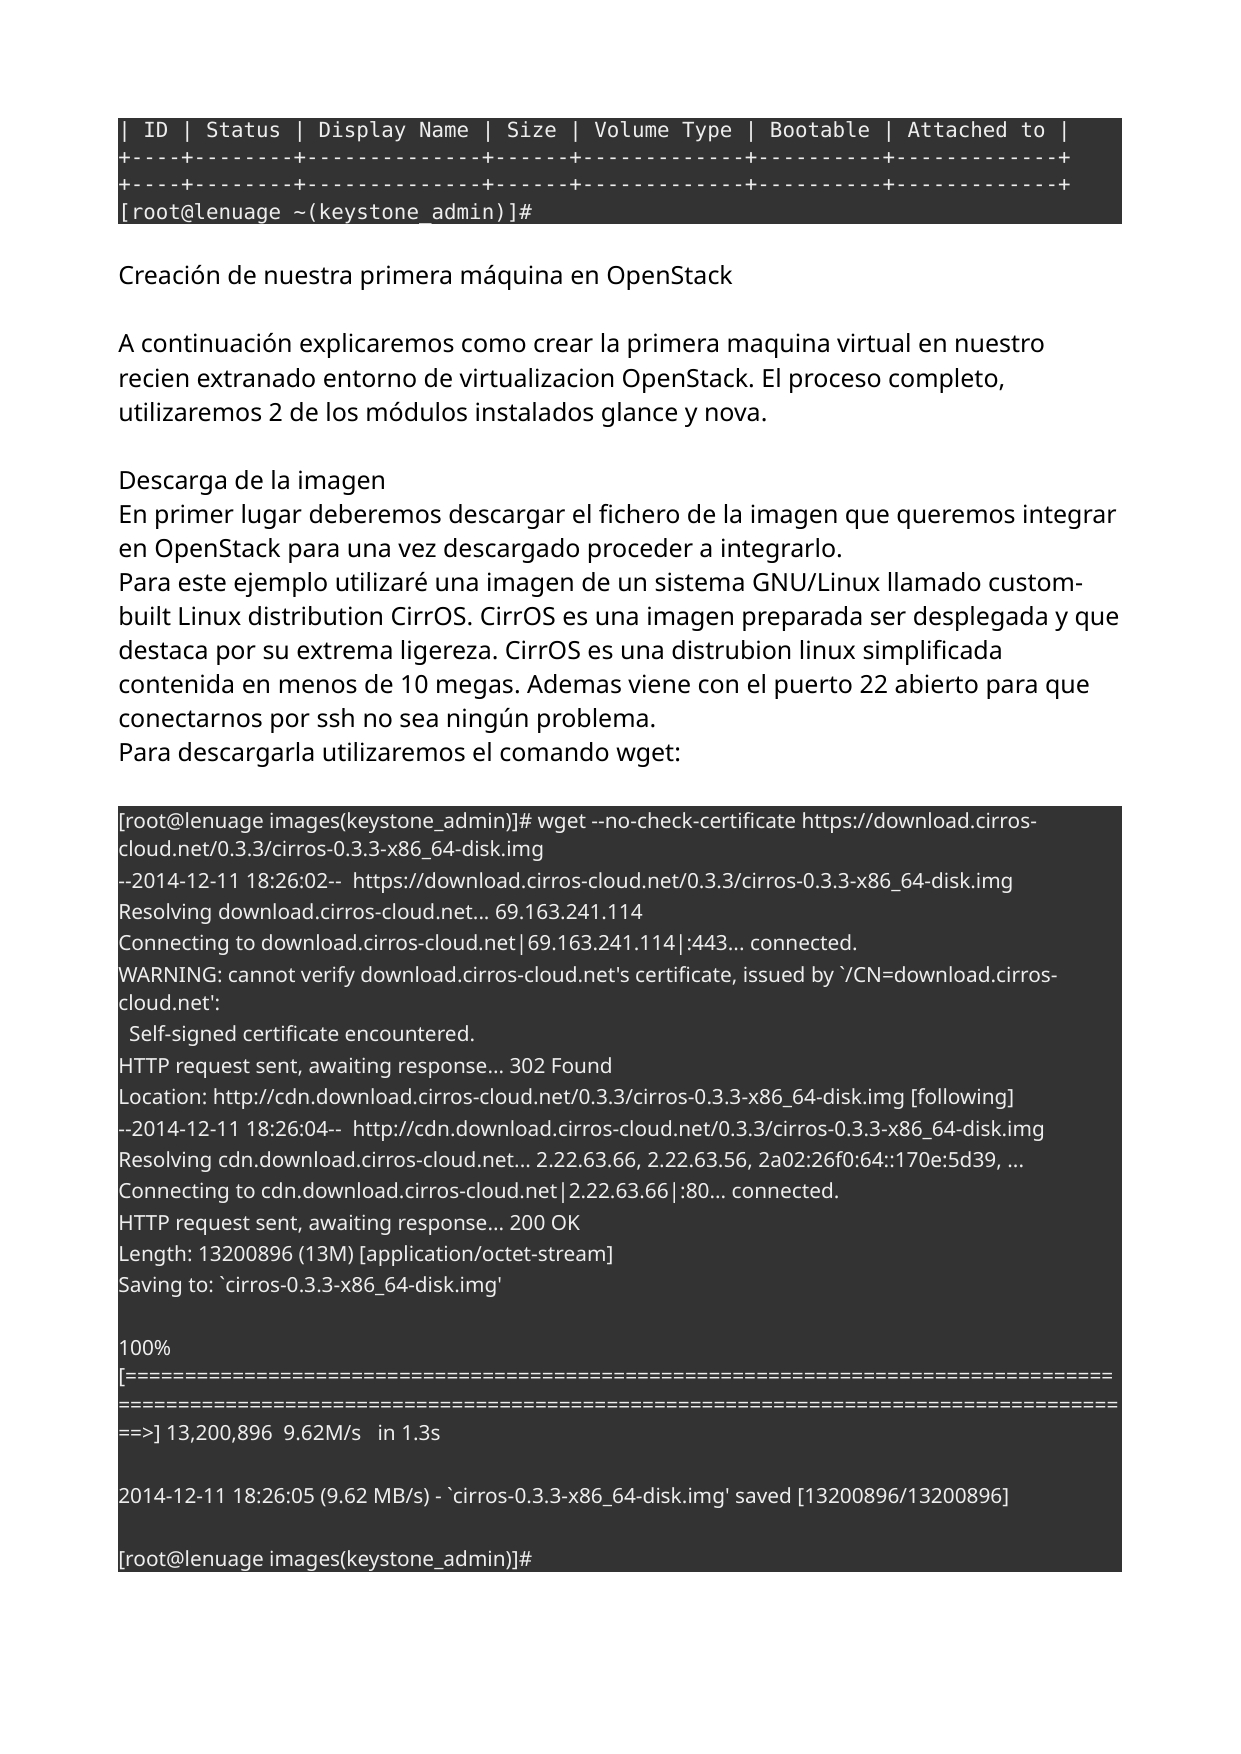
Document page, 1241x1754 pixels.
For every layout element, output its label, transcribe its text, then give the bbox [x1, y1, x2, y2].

text En primer lugar deberemos descargar el fichero de la imagen que queremos integrar en OpenStack para una vez descargado proceder a integrarlo. [118, 496, 1122, 564]
text Connecting to download.cirros-cloud.net|69.163.241.114|:443... connected. [118, 928, 1122, 957]
text | ID | Status | Display Name | Size | Volume Type | Bootable | Attached to | [118, 118, 1122, 142]
text --2014-12-11 18:26:02-- https://download.cirros-cloud.net/0.3.3/cirros-0.3.3-x86_64-disk.img [118, 866, 1122, 894]
text Length: 13200896 (13M) [application/octet-stream] [118, 1239, 1122, 1267]
text +----+--------+--------------+------+-------------+----------+-------------+ [118, 172, 1122, 197]
text A continuación explicaremos como crear la primera maquina virtual en nuestro recien extranado entorno de virtualizacion OpenStack. El proceso completo, utilizaremos 2 de los módulos instalados glance y nova. [118, 326, 1122, 428]
text +----+--------+--------------+------+-------------+----------+-------------+ [118, 145, 1122, 169]
text [root@lenuage ~(keystone_admin)]# [118, 200, 1122, 224]
text HTTP request sent, awaiting response... 302 Found [118, 1051, 1122, 1079]
text Connecting to cdn.download.cirros-cloud.net|2.22.63.66|:80... connected. [118, 1176, 1122, 1205]
text Para este ejemplo utilizaré una imagen de un sistema GNU/Linux llamado custom-built Linux distribution CirrOS. CirrOS es una imagen preparada ser desplegada y que destaca por su extrema ligereza. CirrOS es una distrubion linux simplificada contenida en menos de 10 megas. Ademas viene con el puerto 22 abierto para que conectarnos por ssh no sea ningún problema. [118, 564, 1122, 735]
text Location: http://cdn.download.cirros-cloud.net/0.3.3/cirros-0.3.3-x86_64-disk.img [following] [118, 1082, 1122, 1111]
text Saving to: `cirros-0.3.3-x86_64-disk.img' [118, 1270, 1122, 1299]
text WARNING: cannot verify download.cirros-cloud.net's certificate, issued by `/CN=download.cirros-cloud.net': [118, 960, 1122, 1017]
text 2014-12-11 18:26:05 (9.62 MB/s) - `cirros-0.3.3-x86_64-disk.img' saved [13200896/13200896] [118, 1481, 1122, 1509]
text Self-signed certificate encountered. [118, 1019, 1122, 1048]
text Creación de nuestra primera máquina en OpenStack [118, 258, 1122, 292]
text [root@lenuage images(keystone_admin)]# wget --no-check-certificate https://download.cirros-cloud.net/0.3.3/cirros-0.3.3-x86_64-disk.img [118, 806, 1122, 863]
text Resolving cdn.download.cirros-cloud.net... 2.22.63.66, 2.22.63.56, 2a02:26f0:64::170e:5d39, ... [118, 1145, 1122, 1173]
text --2014-12-11 18:26:04-- http://cdn.download.cirros-cloud.net/0.3.3/cirros-0.3.3-x86_64-disk.img [118, 1114, 1122, 1142]
text 100%[=========================================================================================================================================================================>] 13,200,896 9.62M/s in 1.3s [118, 1333, 1122, 1447]
text Para descargarla utilizaremos el comando wget: [118, 735, 1122, 769]
text [root@lenuage images(keystone_admin)]# [118, 1544, 1122, 1572]
text Descarga de la imagen [118, 462, 1122, 496]
text Resolving download.cirros-cloud.net... 69.163.241.114 [118, 897, 1122, 926]
text HTTP request sent, awaiting response... 200 OK [118, 1208, 1122, 1236]
